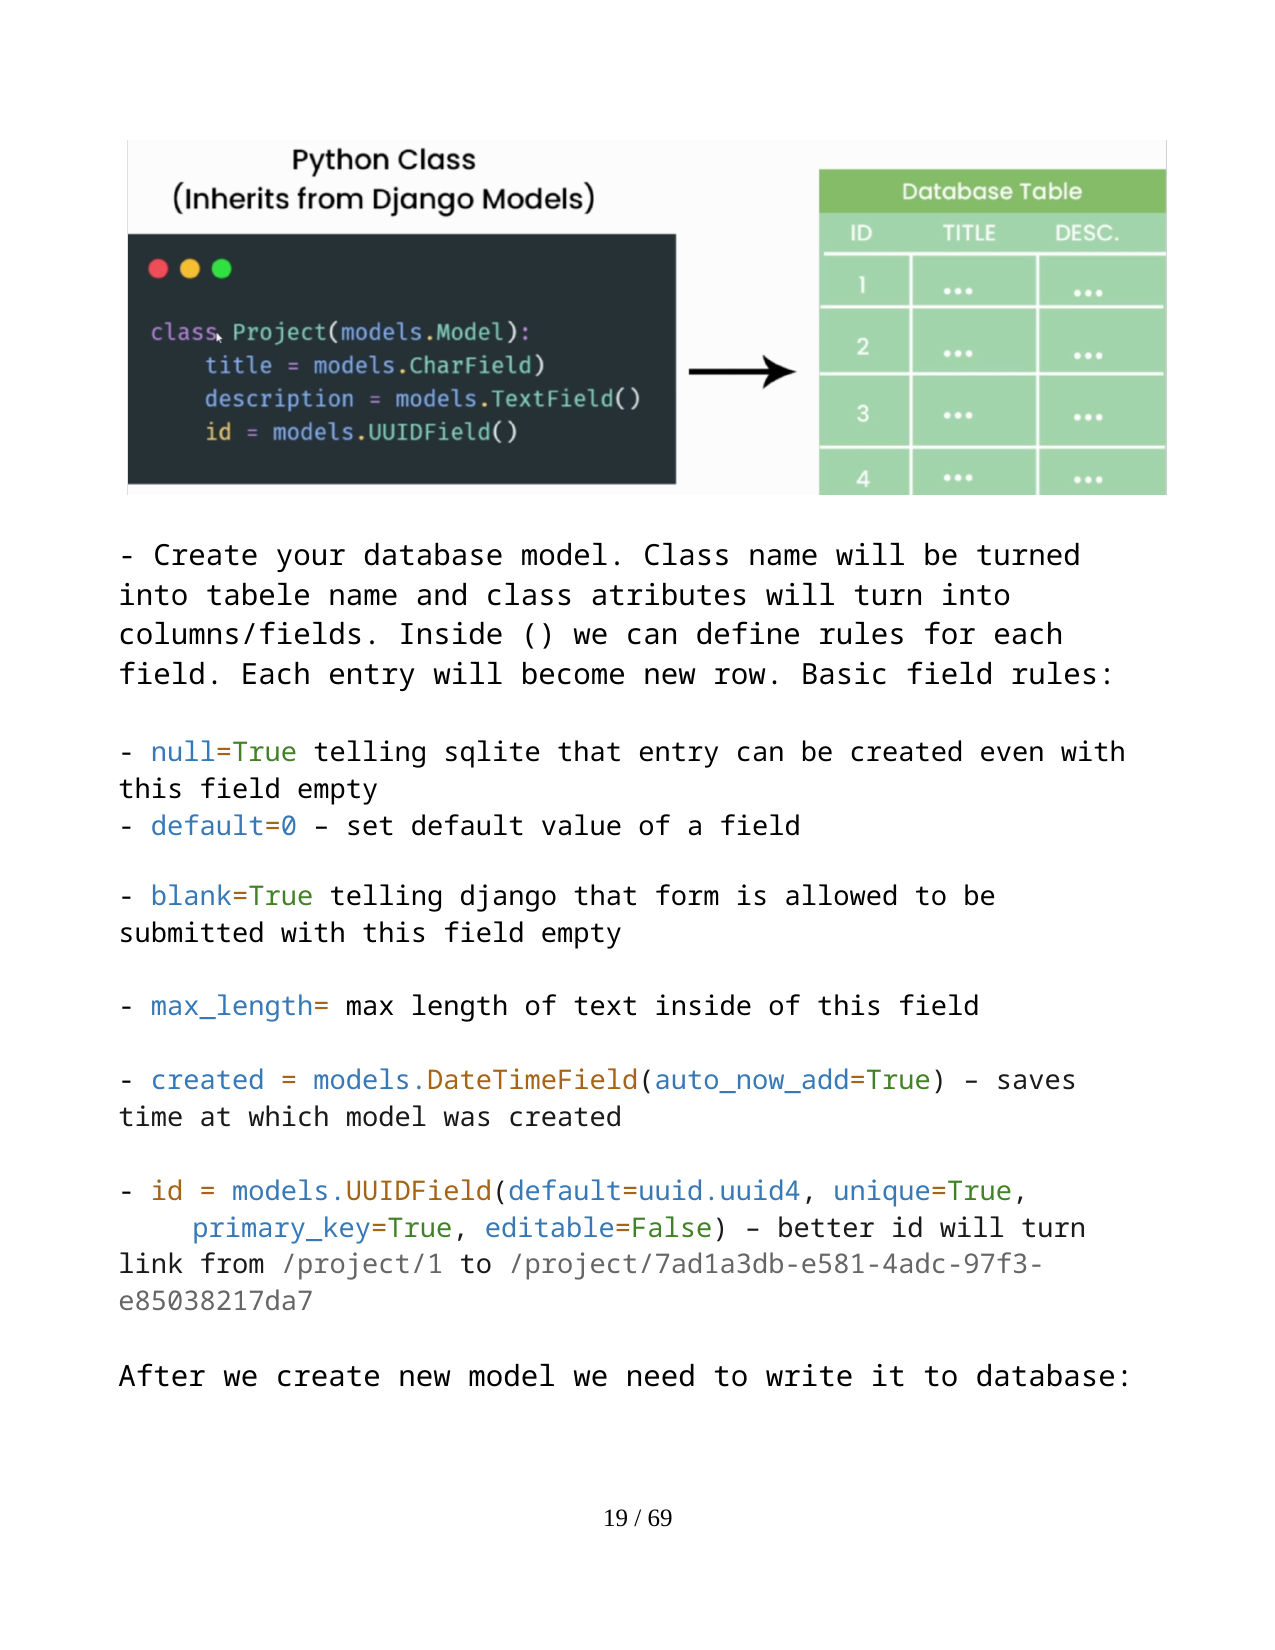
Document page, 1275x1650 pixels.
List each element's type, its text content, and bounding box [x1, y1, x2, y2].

text - created = models.DateTimeField(auto_now_add=True) – saves time at which model was created [118, 1061, 1157, 1134]
text - Create your database model. Class name will be turned into tabele name and class atributes will turn into columns/fields. Inside () we can define rules for each field. Each entry will become new row. Basic field rules: [118, 534, 1157, 693]
text - max_length= max length of text inside of this field [118, 987, 1157, 1024]
picture [127, 140, 1167, 495]
text - id = models.UUIDField(default=uuid.uuid4, unique=True, primary_key=True, editable=False) – better id will turn link from /project/1 to /project/7ad1a3db-e581-4adc-97f3-e85038217da7 [118, 1171, 1157, 1319]
text - blank=True telling django that form is allowed to be submitted with this field empty [118, 876, 1157, 950]
text After we create new model we need to write it to database: [118, 1356, 1157, 1395]
text - default=0 – set default value of a field [118, 806, 1157, 843]
text - null=True telling sqlite that entry can be created even with this field empty [118, 733, 1157, 806]
